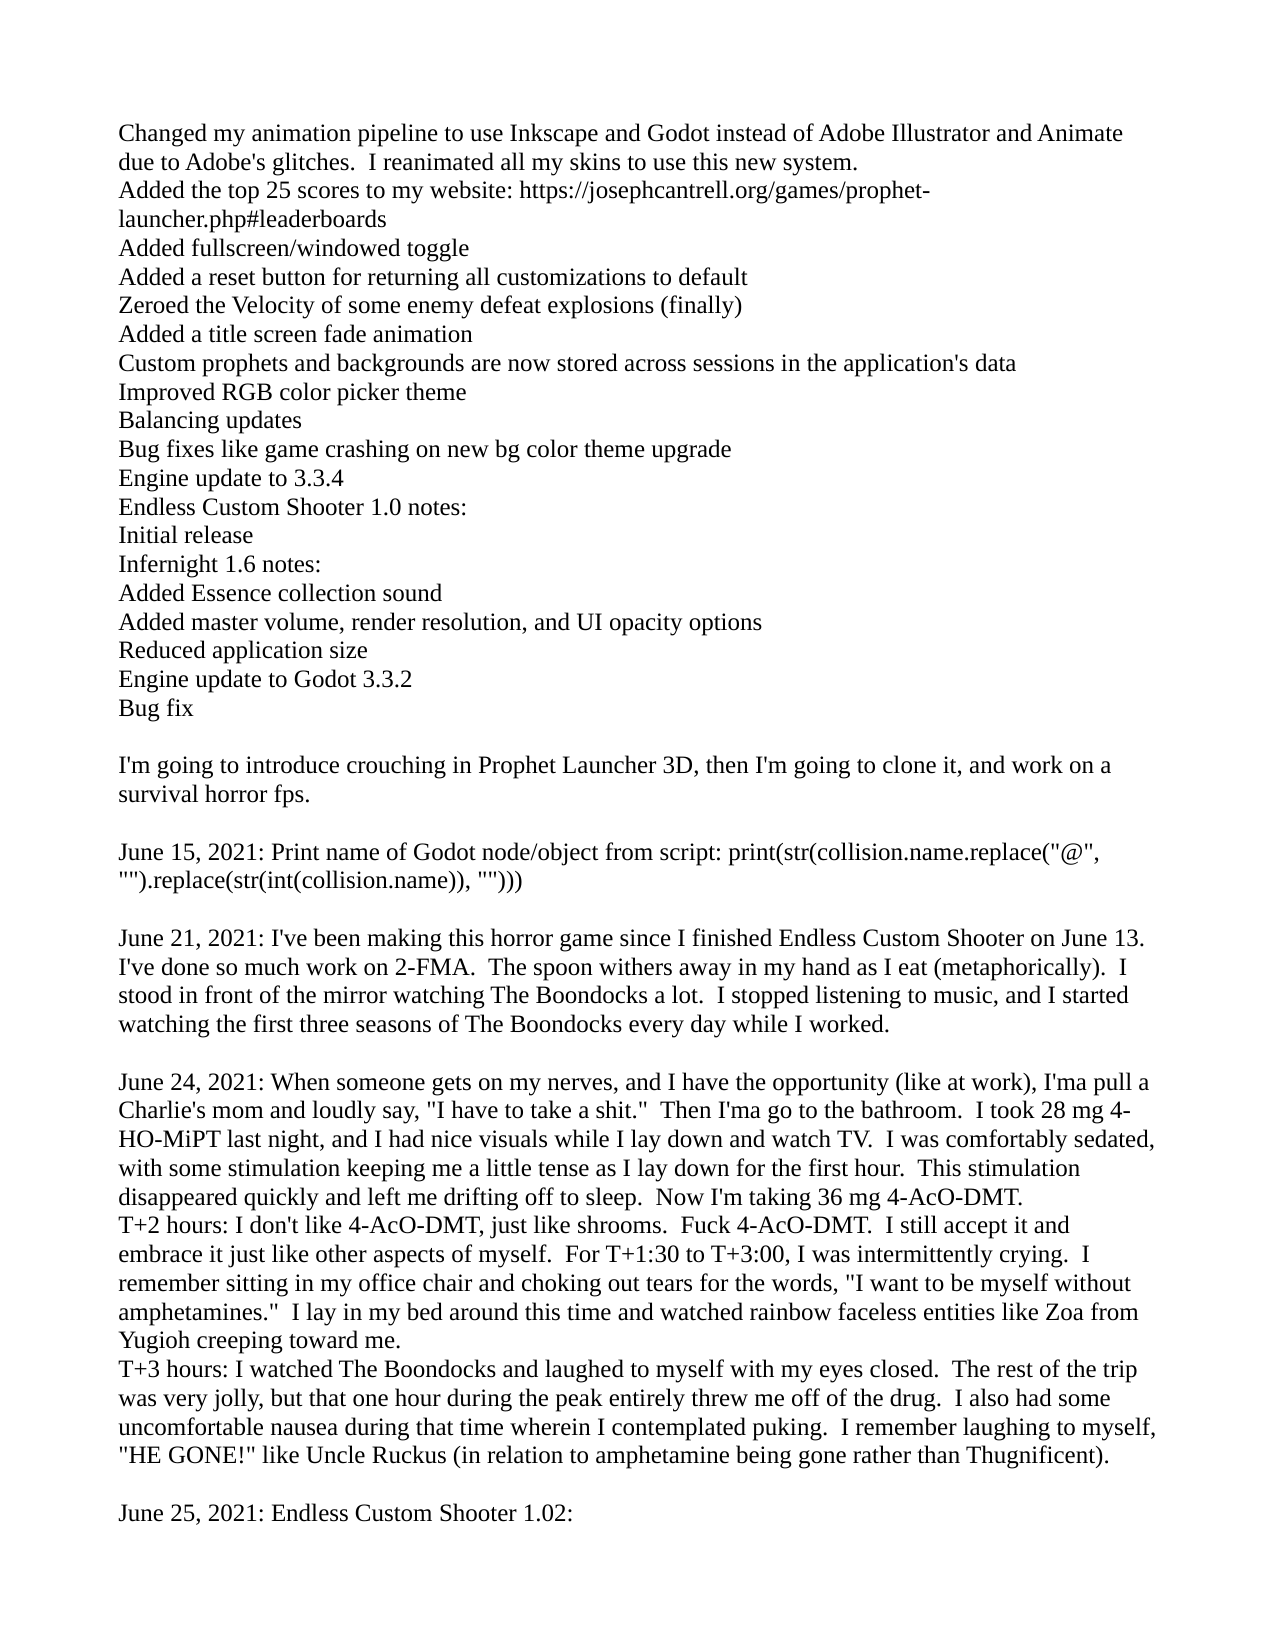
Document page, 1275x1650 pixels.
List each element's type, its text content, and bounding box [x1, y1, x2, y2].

text I'm going to introduce crouching in Prophet Launcher 3D, then I'm going to clone it, and work on a survival horror fps. [118, 751, 1157, 808]
text Zeroed the Velocity of some enemy defeat explosions (finally) [118, 291, 1157, 319]
text Engine update to 3.3.4 [118, 463, 1157, 492]
text Initial release [118, 521, 1157, 549]
text T+3 hours: I watched The Boondocks and laughed to myself with my eyes closed. The rest of the trip was very jolly, but that one hour during the peak entirely threw me off of the drug. I also had some uncomfortable nausea during that time wherein I contemplated puking. I remember laughing to myself, "HE GONE!" like Uncle Ruckus (in relation to amphetamine being gone rather than Thugnificent). [118, 1354, 1157, 1469]
text Changed my animation pipeline to use Inkscape and Godot instead of Adobe Illustrator and Animate due to Adobe's glitches. I reanimated all my skins to use this new system. [118, 118, 1157, 176]
text Added a title screen fade animation [118, 319, 1157, 348]
text June 25, 2021: Endless Custom Shooter 1.02: [118, 1498, 1157, 1527]
text Improved RGB color picker theme [118, 377, 1157, 406]
text Added master volume, render resolution, and UI opacity options [118, 607, 1157, 636]
text Reduced application size [118, 636, 1157, 664]
text Bug fixes like game crashing on new bg color theme upgrade [118, 434, 1157, 463]
text T+2 hours: I don't like 4-AcO-DMT, just like shrooms. Fuck 4-AcO-DMT. I still accept it and embrace it just like other aspects of myself. For T+1:30 to T+3:00, I was intermittently crying. I remember sitting in my office chair and choking out tears for the words, "I want to be myself without amphetamines." I lay in my bed around this time and watched rainbow faceless entities like Zoa from Yugioh creeping toward me. [118, 1211, 1157, 1354]
text Added a reset button for returning all customizations to default [118, 262, 1157, 291]
text June 24, 2021: When someone gets on my nerves, and I have the opportunity (like at work), I'ma pull a Charlie's mom and loudly say, "I have to take a shit." Then I'ma go to the bathroom. I took 28 mg 4-HO-MiPT last night, and I had nice visuals while I lay down and watch TV. I was comfortably sedated, with some stimulation keeping me a little tense as I lay down for the first hour. This stimulation disappeared quickly and left me drifting off to sleep. Now I'm taking 36 mg 4-AcO-DMT. [118, 1067, 1157, 1211]
text June 15, 2021: Print name of Godot node/object from script: print(str(collision.name.replace("@", "").replace(str(int(collision.name)), ""))) [118, 837, 1157, 894]
text Engine update to Godot 3.3.2 [118, 664, 1157, 693]
text Balancing updates [118, 406, 1157, 434]
text June 21, 2021: I've been making this horror game since I finished Endless Custom Shooter on June 13. I've done so much work on 2-FMA. The spoon withers away in my hand as I eat (metaphorically). I stood in front of the mirror watching The Boondocks a lot. I stopped listening to music, and I started watching the first three seasons of The Boondocks every day while I worked. [118, 923, 1157, 1038]
text Endless Custom Shooter 1.0 notes: [118, 492, 1157, 521]
text Custom prophets and backgrounds are now stored across sessions in the application's data [118, 348, 1157, 377]
text Added the top 25 scores to my website: https://josephcantrell.org/games/prophet-launcher.php#leaderboards [118, 176, 1157, 233]
text Added Essence collection sound [118, 578, 1157, 607]
text Infernight 1.6 notes: [118, 549, 1157, 578]
text Bug fix [118, 693, 1157, 722]
text Added fullscreen/windowed toggle [118, 233, 1157, 262]
